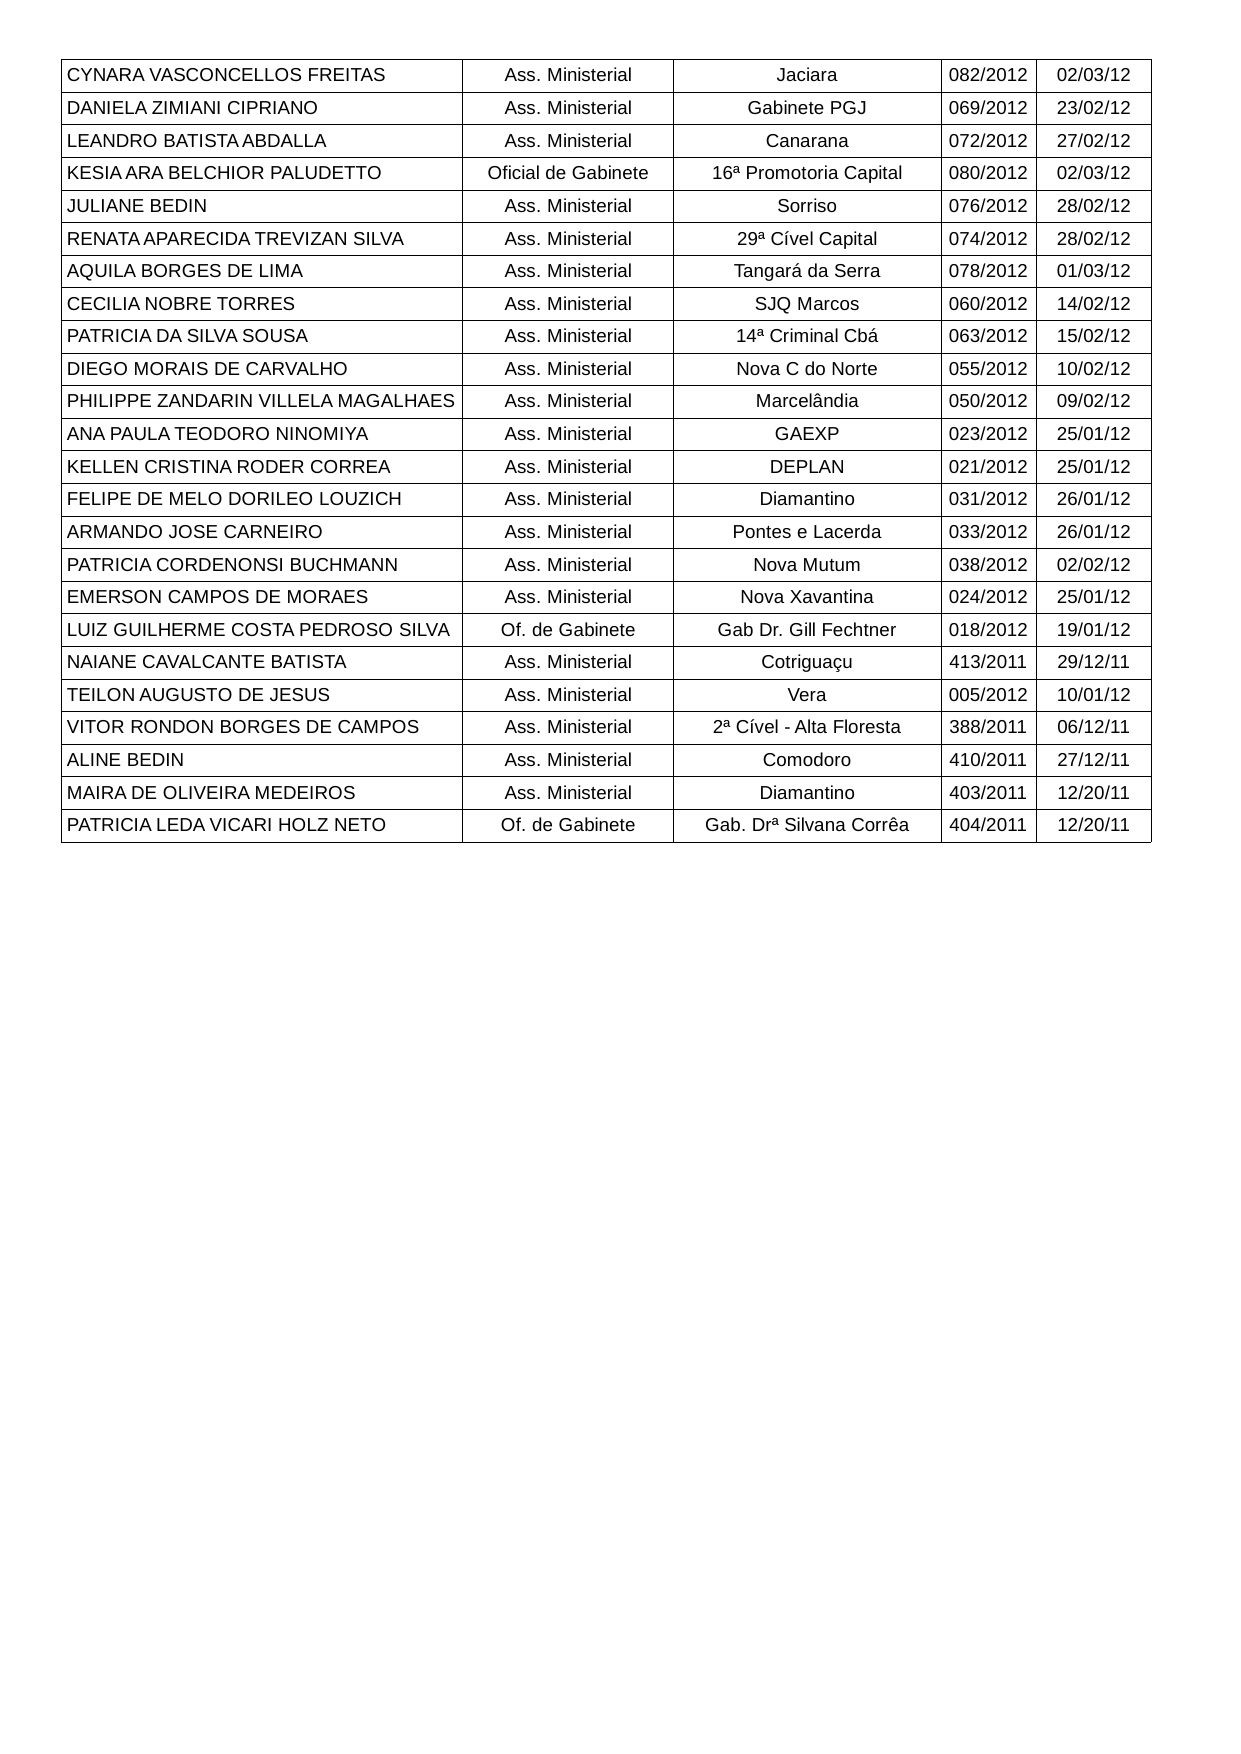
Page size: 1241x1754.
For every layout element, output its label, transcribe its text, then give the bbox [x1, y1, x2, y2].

table_cell 02/02/12 [1037, 549, 1151, 581]
table_cell 10/02/12 [1037, 354, 1151, 385]
table_cell Ass. Ministerial [463, 60, 673, 92]
table_cell 29ª Cível Capital [674, 223, 941, 255]
table_cell 074/2012 [942, 223, 1036, 255]
table_cell Vera [674, 680, 941, 711]
table_cell 15/02/12 [1037, 321, 1151, 352]
table_cell Ass. Ministerial [463, 680, 673, 711]
table_cell Gab Dr. Gill Fechtner [674, 614, 941, 646]
table_cell 072/2012 [942, 125, 1036, 157]
table_cell 018/2012 [942, 614, 1036, 646]
table_cell 27/12/11 [1037, 745, 1151, 776]
table_cell KELLEN CRISTINA RODER CORREA [62, 451, 462, 483]
table_cell LUIZ GUILHERME COSTA PEDROSO SILVA [62, 614, 462, 646]
table_cell Gabinete PGJ [674, 93, 941, 124]
table_cell Sorriso [674, 191, 941, 222]
table_cell Nova C do Norte [674, 354, 941, 385]
table_cell Oficial de Gabinete [463, 158, 673, 189]
table_cell 082/2012 [942, 60, 1036, 92]
table_cell 031/2012 [942, 484, 1036, 516]
table_cell 050/2012 [942, 386, 1036, 418]
table_cell 078/2012 [942, 256, 1036, 287]
table_cell 069/2012 [942, 93, 1036, 124]
table_cell 403/2011 [942, 777, 1036, 809]
table_cell 033/2012 [942, 517, 1036, 548]
table_cell Ass. Ministerial [463, 517, 673, 548]
table_cell 06/12/11 [1037, 712, 1151, 744]
table_cell 25/01/12 [1037, 582, 1151, 613]
table_cell CYNARA VASCONCELLOS FREITAS [62, 60, 462, 92]
table_cell 038/2012 [942, 549, 1036, 581]
table_cell 055/2012 [942, 354, 1036, 385]
table_cell Cotriguaçu [674, 647, 941, 678]
table_cell Ass. Ministerial [463, 712, 673, 744]
table_cell Canarana [674, 125, 941, 157]
table_cell 076/2012 [942, 191, 1036, 222]
table_cell Marcelândia [674, 386, 941, 418]
table_cell GAEXP [674, 419, 941, 450]
table_cell 29/12/11 [1037, 647, 1151, 678]
table_cell PATRICIA LEDA VICARI HOLZ NETO [62, 810, 462, 842]
table_cell ANA PAULA TEODORO NINOMIYA [62, 419, 462, 450]
table_cell 19/01/12 [1037, 614, 1151, 646]
table_cell FELIPE DE MELO DORILEO LOUZICH [62, 484, 462, 516]
table_cell Ass. Ministerial [463, 288, 673, 320]
table_cell MAIRA DE OLIVEIRA MEDEIROS [62, 777, 462, 809]
table_cell NAIANE CAVALCANTE BATISTA [62, 647, 462, 678]
table_cell 28/02/12 [1037, 191, 1151, 222]
table_cell 080/2012 [942, 158, 1036, 189]
table_cell 021/2012 [942, 451, 1036, 483]
table_cell Ass. Ministerial [463, 125, 673, 157]
table_cell EMERSON CAMPOS DE MORAES [62, 582, 462, 613]
table_cell AQUILA BORGES DE LIMA [62, 256, 462, 287]
table_cell Nova Xavantina [674, 582, 941, 613]
table_cell 26/01/12 [1037, 517, 1151, 548]
table_cell Ass. Ministerial [463, 549, 673, 581]
table_cell Ass. Ministerial [463, 191, 673, 222]
table_cell 23/02/12 [1037, 93, 1151, 124]
table_cell 410/2011 [942, 745, 1036, 776]
table_cell Ass. Ministerial [463, 777, 673, 809]
table_cell 01/03/12 [1037, 256, 1151, 287]
table_cell Ass. Ministerial [463, 93, 673, 124]
table_cell 005/2012 [942, 680, 1036, 711]
table_cell Gab. Drª Silvana Corrêa [674, 810, 941, 842]
table_cell 26/01/12 [1037, 484, 1151, 516]
table_cell DANIELA ZIMIANI CIPRIANO [62, 93, 462, 124]
table_cell JULIANE BEDIN [62, 191, 462, 222]
table_cell PATRICIA CORDENONSI BUCHMANN [62, 549, 462, 581]
table_cell Ass. Ministerial [463, 419, 673, 450]
table_cell 25/01/12 [1037, 419, 1151, 450]
table_cell 413/2011 [942, 647, 1036, 678]
table_cell Ass. Ministerial [463, 451, 673, 483]
table_cell 404/2011 [942, 810, 1036, 842]
table_cell 10/01/12 [1037, 680, 1151, 711]
table_cell Jaciara [674, 60, 941, 92]
table_cell Ass. Ministerial [463, 386, 673, 418]
table_cell DIEGO MORAIS DE CARVALHO [62, 354, 462, 385]
table_cell Diamantino [674, 777, 941, 809]
table_cell Tangará da Serra [674, 256, 941, 287]
table_cell KESIA ARA BELCHIOR PALUDETTO [62, 158, 462, 189]
table_cell ARMANDO JOSE CARNEIRO [62, 517, 462, 548]
table_cell Of. de Gabinete [463, 810, 673, 842]
table_cell ALINE BEDIN [62, 745, 462, 776]
table_cell 024/2012 [942, 582, 1036, 613]
table_cell Comodoro [674, 745, 941, 776]
table_cell Ass. Ministerial [463, 321, 673, 352]
table_cell Ass. Ministerial [463, 484, 673, 516]
table_cell 20/12/11 [1037, 810, 1151, 842]
table_cell 023/2012 [942, 419, 1036, 450]
table_cell RENATA APARECIDA TREVIZAN SILVA [62, 223, 462, 255]
table_cell 14/02/12 [1037, 288, 1151, 320]
table_cell LEANDRO BATISTA ABDALLA [62, 125, 462, 157]
table_cell VITOR RONDON BORGES DE CAMPOS [62, 712, 462, 744]
table_cell 060/2012 [942, 288, 1036, 320]
table_cell Ass. Ministerial [463, 582, 673, 613]
table_cell Ass. Ministerial [463, 256, 673, 287]
table_cell 27/02/12 [1037, 125, 1151, 157]
table_cell Pontes e Lacerda [674, 517, 941, 548]
table_cell SJQ Marcos [674, 288, 941, 320]
table_cell 388/2011 [942, 712, 1036, 744]
table_cell 25/01/12 [1037, 451, 1151, 483]
table_cell 28/02/12 [1037, 223, 1151, 255]
table_cell Diamantino [674, 484, 941, 516]
table_cell 02/03/12 [1037, 158, 1151, 189]
table_cell Nova Mutum [674, 549, 941, 581]
table_cell PATRICIA DA SILVA SOUSA [62, 321, 462, 352]
table_cell Ass. Ministerial [463, 354, 673, 385]
table_cell PHILIPPE ZANDARIN VILLELA MAGALHAES [62, 386, 462, 418]
table_cell CECILIA NOBRE TORRES [62, 288, 462, 320]
table_cell 063/2012 [942, 321, 1036, 352]
table_cell Ass. Ministerial [463, 647, 673, 678]
table_cell Of. de Gabinete [463, 614, 673, 646]
table_cell Ass. Ministerial [463, 745, 673, 776]
table_cell 2ª Cível - Alta Floresta [674, 712, 941, 744]
table_cell DEPLAN [674, 451, 941, 483]
table_cell 02/03/12 [1037, 60, 1151, 92]
table_cell Ass. Ministerial [463, 223, 673, 255]
table_cell 09/02/12 [1037, 386, 1151, 418]
table_cell 14ª Criminal Cbá [674, 321, 941, 352]
table_cell 16ª Promotoria Capital [674, 158, 941, 189]
table_cell TEILON AUGUSTO DE JESUS [62, 680, 462, 711]
table_cell 20/12/11 [1037, 777, 1151, 809]
